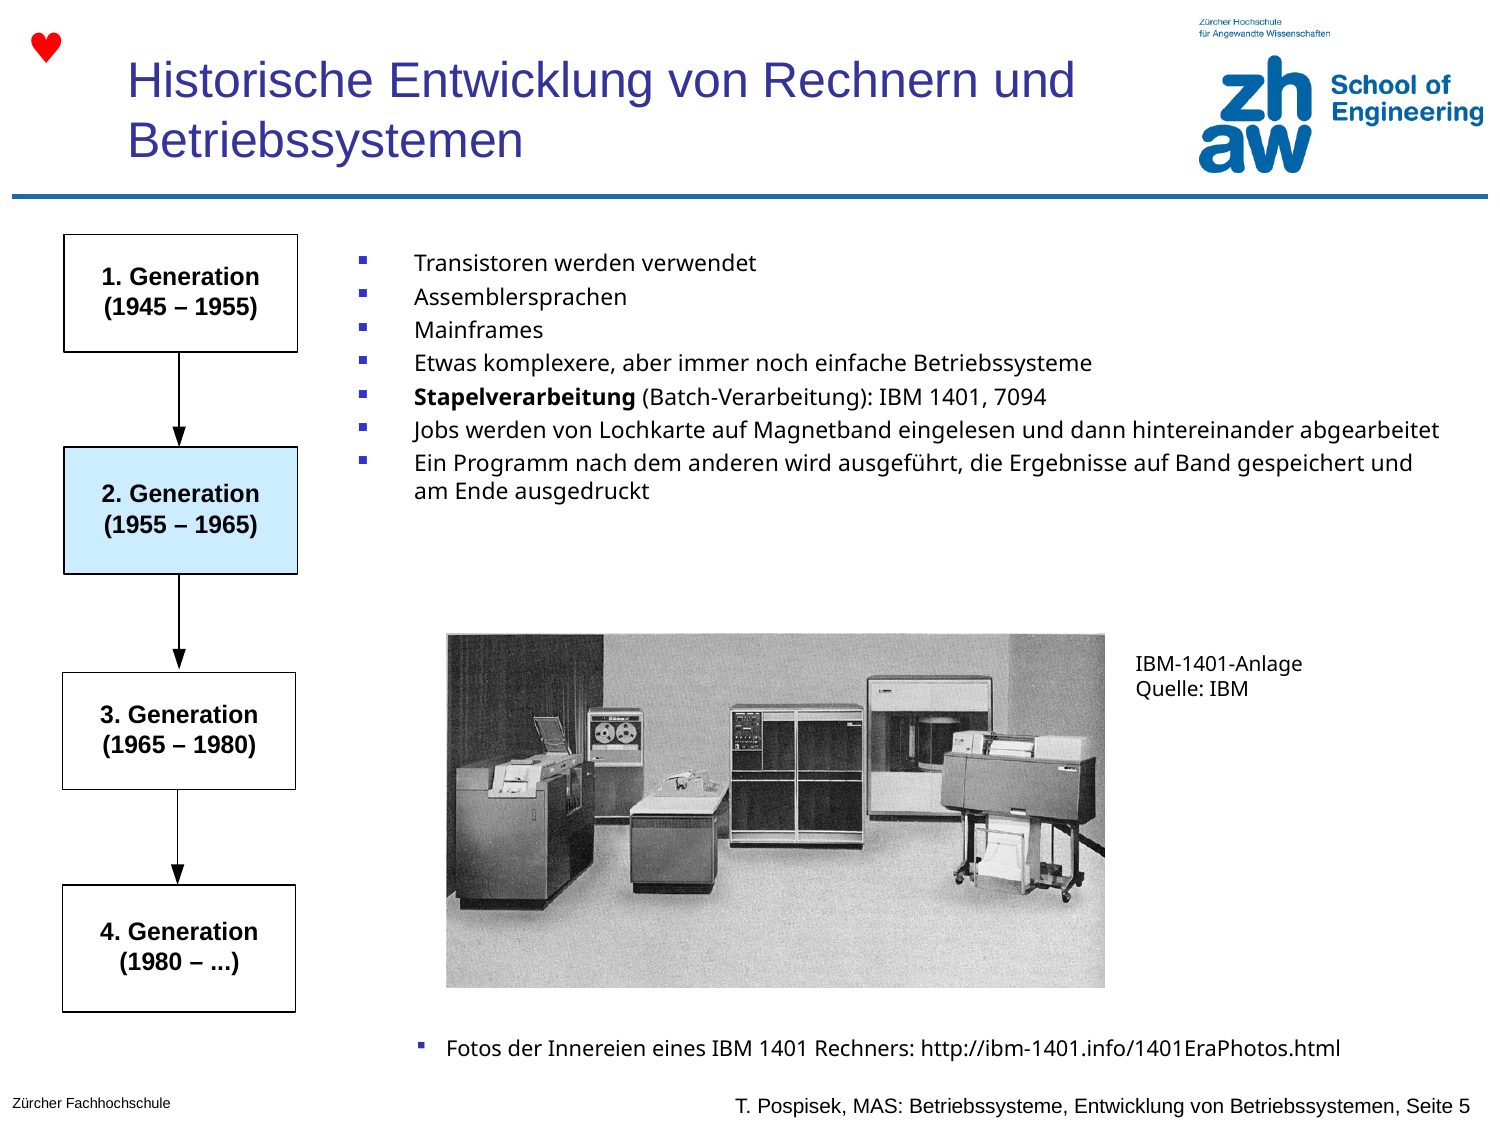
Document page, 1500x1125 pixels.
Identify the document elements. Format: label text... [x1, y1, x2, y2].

text_box [172, 648, 186, 670]
text_box (1955 – 1965) [103, 510, 259, 539]
text_box ♥️ [12, 11, 95, 84]
text_box 2. Generation [101, 480, 268, 509]
picture [1199, 19, 1483, 173]
text_box 1. Generation [101, 262, 268, 291]
text_box [65, 426, 297, 575]
text_box [63, 673, 295, 791]
text_box [170, 864, 185, 885]
list Transistoren werden verwendet Assemblersprachen Mainframes Etwas komplexere, aber immer noch einfache Betriebssysteme Stapelverarbeitung (Batch-Verarbeitung): IBM 1401, 7094 Jobs werden von Lochkarte auf Magnetband eingelesen und dann hintereinander abgearbeitet Ein Programm nach dem anderen wird ausgeführt, die Ergebnisse auf Band gespeichert und am Ende ausgedruckt [342, 241, 1465, 579]
text_box (1965 – 1980) [102, 730, 257, 759]
text_box [63, 886, 295, 1011]
text_box [65, 235, 297, 353]
text_box (1980 – ...) [119, 948, 240, 977]
text_box IBM-1401-Anlage Quelle: IBM [1120, 643, 1318, 709]
text_box Fotos der Innereien eines IBM 1401 Rechners: http://ibm-1401.info/1401EraPhotos.html [401, 1027, 1430, 1069]
text_box 3. Generation [100, 700, 266, 729]
text_box 4. Generation [100, 917, 266, 946]
picture [446, 633, 1105, 988]
text_box (1945 – 1955) [103, 293, 259, 322]
title Historische Entwicklung von Rechnern und Betriebssystemen [112, 50, 1391, 175]
